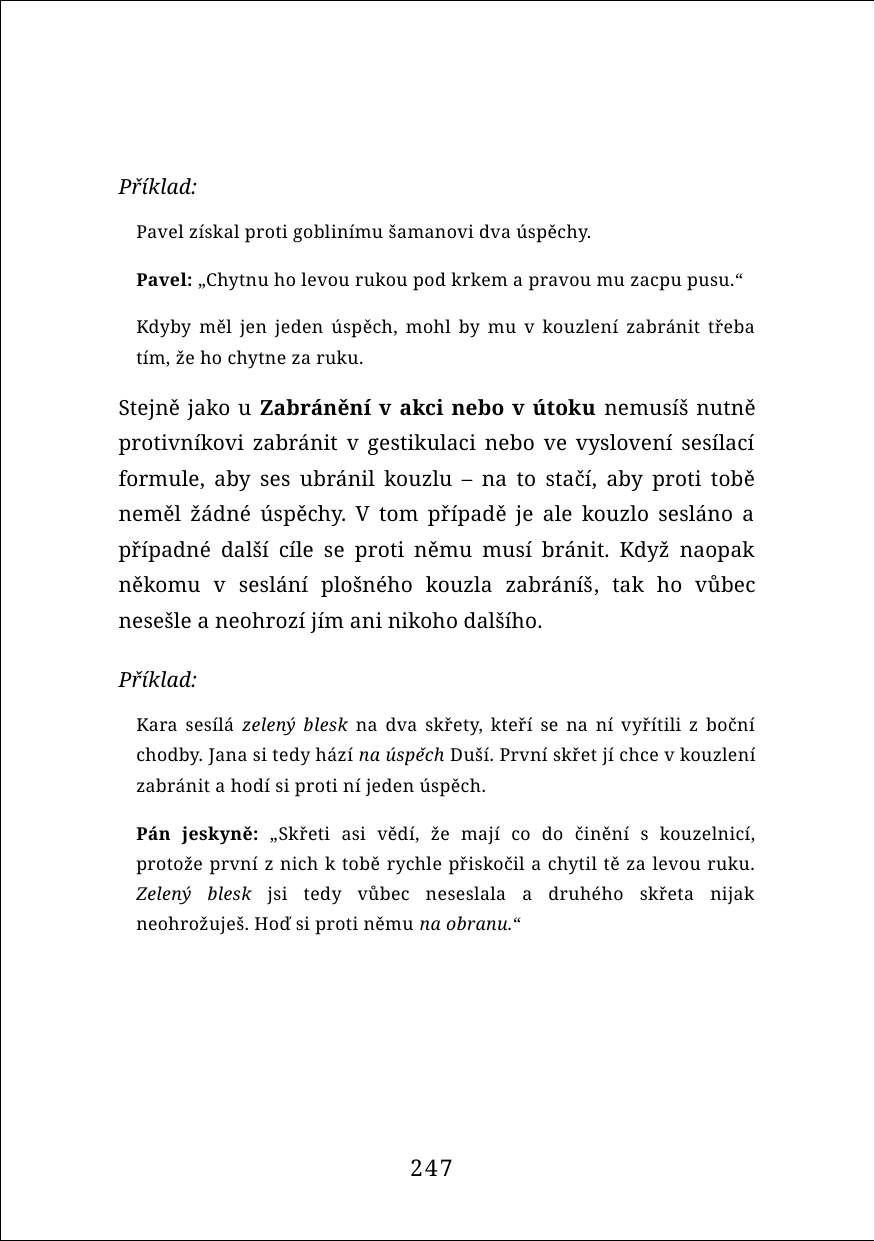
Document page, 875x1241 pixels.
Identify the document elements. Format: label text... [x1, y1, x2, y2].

text Kdyby měl jen jeden úspěch, mohl by mu v kouzlení zabránit třeba tím, že ho chytne za ruku. [136, 315, 756, 369]
text Příklad: [118, 172, 756, 200]
text Příklad: [118, 665, 756, 694]
text Pavel získal proti goblinímu šamanovi dva úspěchy. [136, 219, 756, 243]
text Pán jeskyně: „Skřeti asi vědí, že mají co do činění s kouzelnicí, protože první z nich k tobě rychle přiskočil a chytil tě za levou ruku. Zelený blesk jsi tedy vůbec neseslala a druhého skřeta nijak neohrožuješ. Hoď si proti němu na obranu.“ [136, 821, 756, 936]
text Kara sesílá zelený blesk na dva skřety, kteří se na ní vyřítili z boční chodby. Jana si tedy hází na úspěch Duší. První skřet jí chce v kouzlení zabránit a hodí si proti ní jeden úspěch. [136, 713, 756, 797]
text Stejně jako u Zabránění v akci nebo v útoku nemusíš nutně protivníkovi zabránit v gestikulaci nebo ve vyslovení sesílací formule, aby ses ubránil kouzlu – na to stačí, aby proti tobě neměl žádné úspěchy. V tom případě je ale kouzlo sesláno a případné další cíle se proti němu musí bránit. Když naopak někomu v seslání plošného kouzla zabráníš, tak ho vůbec nesešle a neohrozí jím ani nikoho dalšího. [118, 393, 756, 634]
text Pavel: „Chytnu ho levou rukou pod krkem a pravou mu zacpu pusu.“ [136, 267, 756, 291]
